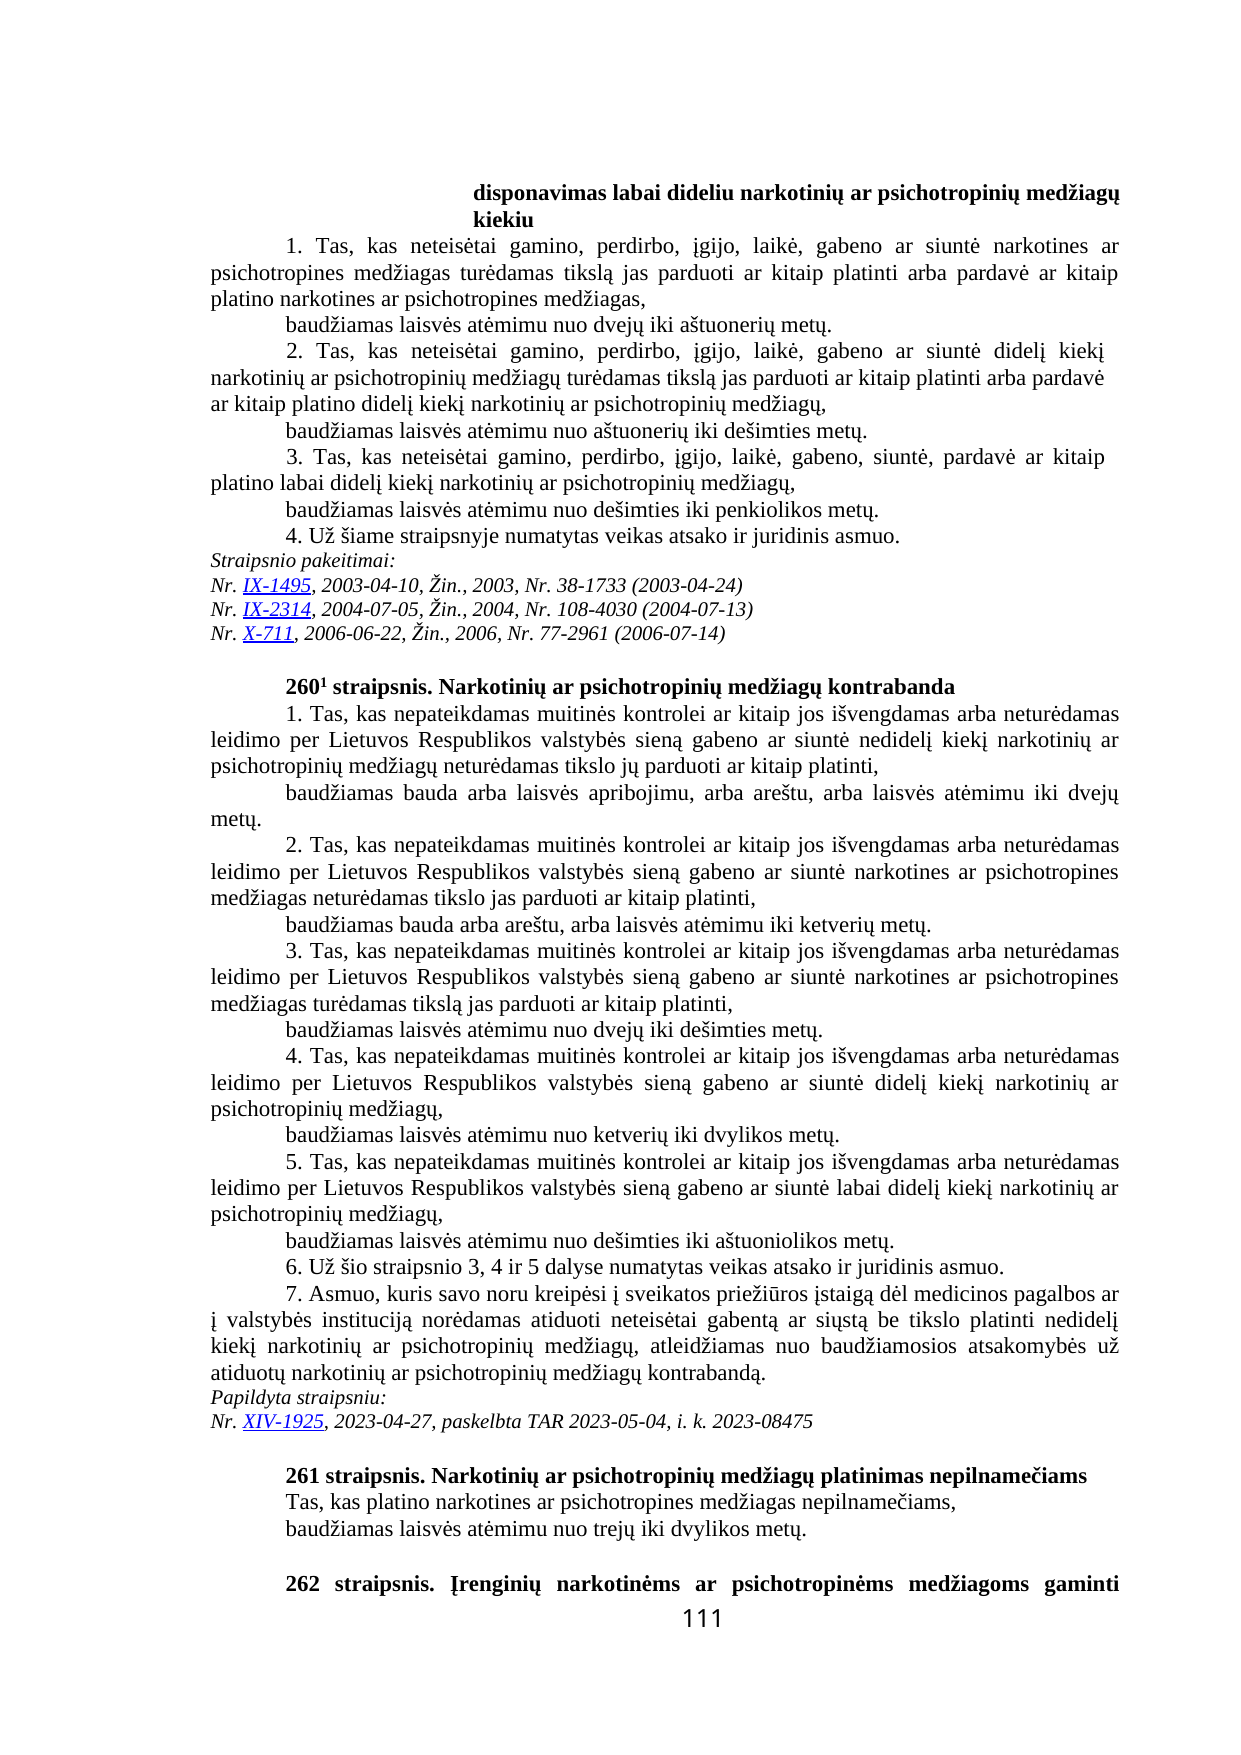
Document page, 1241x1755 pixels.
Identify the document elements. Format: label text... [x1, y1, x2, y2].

text baudžiamas bauda arba areštu, arba laisvės atėmimu iki ketverių metų. [210, 911, 1120, 937]
text 1. Tas, kas nepateikdamas muitinės kontrolei ar kitaip jos išvengdamas arba neturėdamas leidimo per Lietuvos Respublikos valstybės sieną gabeno ar siuntė nedidelį kiekį narkotinių ar psichotropinių medžiagų neturėdamas tikslo jų parduoti ar kitaip platinti, [210, 700, 1120, 779]
text 5. Tas, kas nepateikdamas muitinės kontrolei ar kitaip jos išvengdamas arba neturėdamas leidimo per Lietuvos Respublikos valstybės sieną gabeno ar siuntė labai didelį kiekį narkotinių ar psichotropinių medžiagų, [210, 1148, 1120, 1227]
text 3. Tas, kas neteisėtai gamino, perdirbo, įgijo, laikė, gabeno, siuntė, pardavė ar kitaip platino labai didelį kiekį narkotinių ar psichotropinių medžiagų, [210, 443, 1106, 496]
text 261 straipsnis. Narkotinių ar psichotropinių medžiagų platinimas nepilnamečiams [285, 1462, 1120, 1488]
text Nr. XIV-1925, 2023-04-27, paskelbta TAR 2023-05-04, i. k. 2023-08475 [210, 1409, 1120, 1433]
text baudžiamas laisvės atėmimu nuo dvejų iki dešimties metų. [210, 1016, 1120, 1042]
text 2. Tas, kas nepateikdamas muitinės kontrolei ar kitaip jos išvengdamas arba neturėdamas leidimo per Lietuvos Respublikos valstybės sieną gabeno ar siuntė narkotines ar psichotropines medžiagas neturėdamas tikslo jas parduoti ar kitaip platinti, [210, 832, 1120, 911]
text 4. Už šiame straipsnyje numatytas veikas atsako ir juridinis asmuo. [210, 522, 1120, 548]
text baudžiamas laisvės atėmimu nuo aštuonerių iki dešimties metų. [210, 417, 1120, 443]
text Straipsnio pakeitimai: [210, 548, 1120, 572]
text baudžiamas laisvės atėmimu nuo dešimties iki penkiolikos metų. [210, 496, 1120, 522]
text 4. Tas, kas nepateikdamas muitinės kontrolei ar kitaip jos išvengdamas arba neturėdamas leidimo per Lietuvos Respublikos valstybės sieną gabeno ar siuntė didelį kiekį narkotinių ar psichotropinių medžiagų, [210, 1042, 1120, 1121]
text baudžiamas laisvės atėmimu nuo dvejų iki aštuonerių metų. [210, 311, 1120, 338]
text Papildyta straipsniu: [210, 1385, 1120, 1409]
text baudžiamas laisvės atėmimu nuo dešimties iki aštuoniolikos metų. [210, 1227, 1120, 1253]
text 7. Asmuo, kuris savo noru kreipėsi į sveikatos priežiūros įstaigą dėl medicinos pagalbos ar į valstybės instituciją norėdamas atiduoti neteisėtai gabentą ar siųstą be tikslo platinti nedidelį kiekį narkotinių ar psichotropinių medžiagų, atleidžiamas nuo baudžiamosios atsakomybės už atiduotų narkotinių ar psichotropinių medžiagų kontrabandą. [210, 1279, 1120, 1385]
text 2601 straipsnis. Narkotinių ar psichotropinių medžiagų kontrabanda [210, 673, 1120, 700]
text Nr. IX-1495, 2003-04-10, Žin., 2003, Nr. 38-1733 (2003-04-24) [210, 572, 1120, 597]
text 3. Tas, kas nepateikdamas muitinės kontrolei ar kitaip jos išvengdamas arba neturėdamas leidimo per Lietuvos Respublikos valstybės sieną gabeno ar siuntė narkotines ar psichotropines medžiagas turėdamas tikslą jas parduoti ar kitaip platinti, [210, 937, 1120, 1016]
text 2. Tas, kas neteisėtai gamino, perdirbo, įgijo, laikė, gabeno ar siuntė didelį kiekį narkotinių ar psichotropinių medžiagų turėdamas tikslą jas parduoti ar kitaip platinti arba pardavė ar kitaip platino didelį kiekį narkotinių ar psichotropinių medžiagų, [210, 338, 1106, 417]
text 6. Už šio straipsnio 3, 4 ir 5 dalyse numatytas veikas atsako ir juridinis asmuo. [210, 1253, 1120, 1279]
text baudžiamas bauda arba laisvės apribojimu, arba areštu, arba laisvės atėmimu iki dvejų metų. [210, 779, 1120, 832]
text disponavimas labai dideliu narkotinių ar psichotropinių medžiagų kiekiu [285, 179, 1120, 232]
text 262 straipsnis. Įrenginių narkotinėms ar psichotropinėms medžiagoms gaminti [285, 1570, 1120, 1596]
text baudžiamas laisvės atėmimu nuo trejų iki dvylikos metų. [210, 1514, 1120, 1541]
text baudžiamas laisvės atėmimu nuo ketverių iki dvylikos metų. [210, 1121, 1120, 1148]
text Nr. IX-2314, 2004-07-05, Žin., 2004, Nr. 108-4030 (2004-07-13) [210, 597, 1120, 621]
text Nr. X-711, 2006-06-22, Žin., 2006, Nr. 77-2961 (2006-07-14) [210, 621, 1120, 645]
text 1. Tas, kas neteisėtai gamino, perdirbo, įgijo, laikė, gabeno ar siuntė narkotines ar psichotropines medžiagas turėdamas tikslą jas parduoti ar kitaip platinti arba pardavė ar kitaip platino narkotines ar psichotropines medžiagas, [210, 232, 1120, 311]
text Tas, kas platino narkotines ar psichotropines medžiagas nepilnamečiams, [210, 1488, 1120, 1514]
